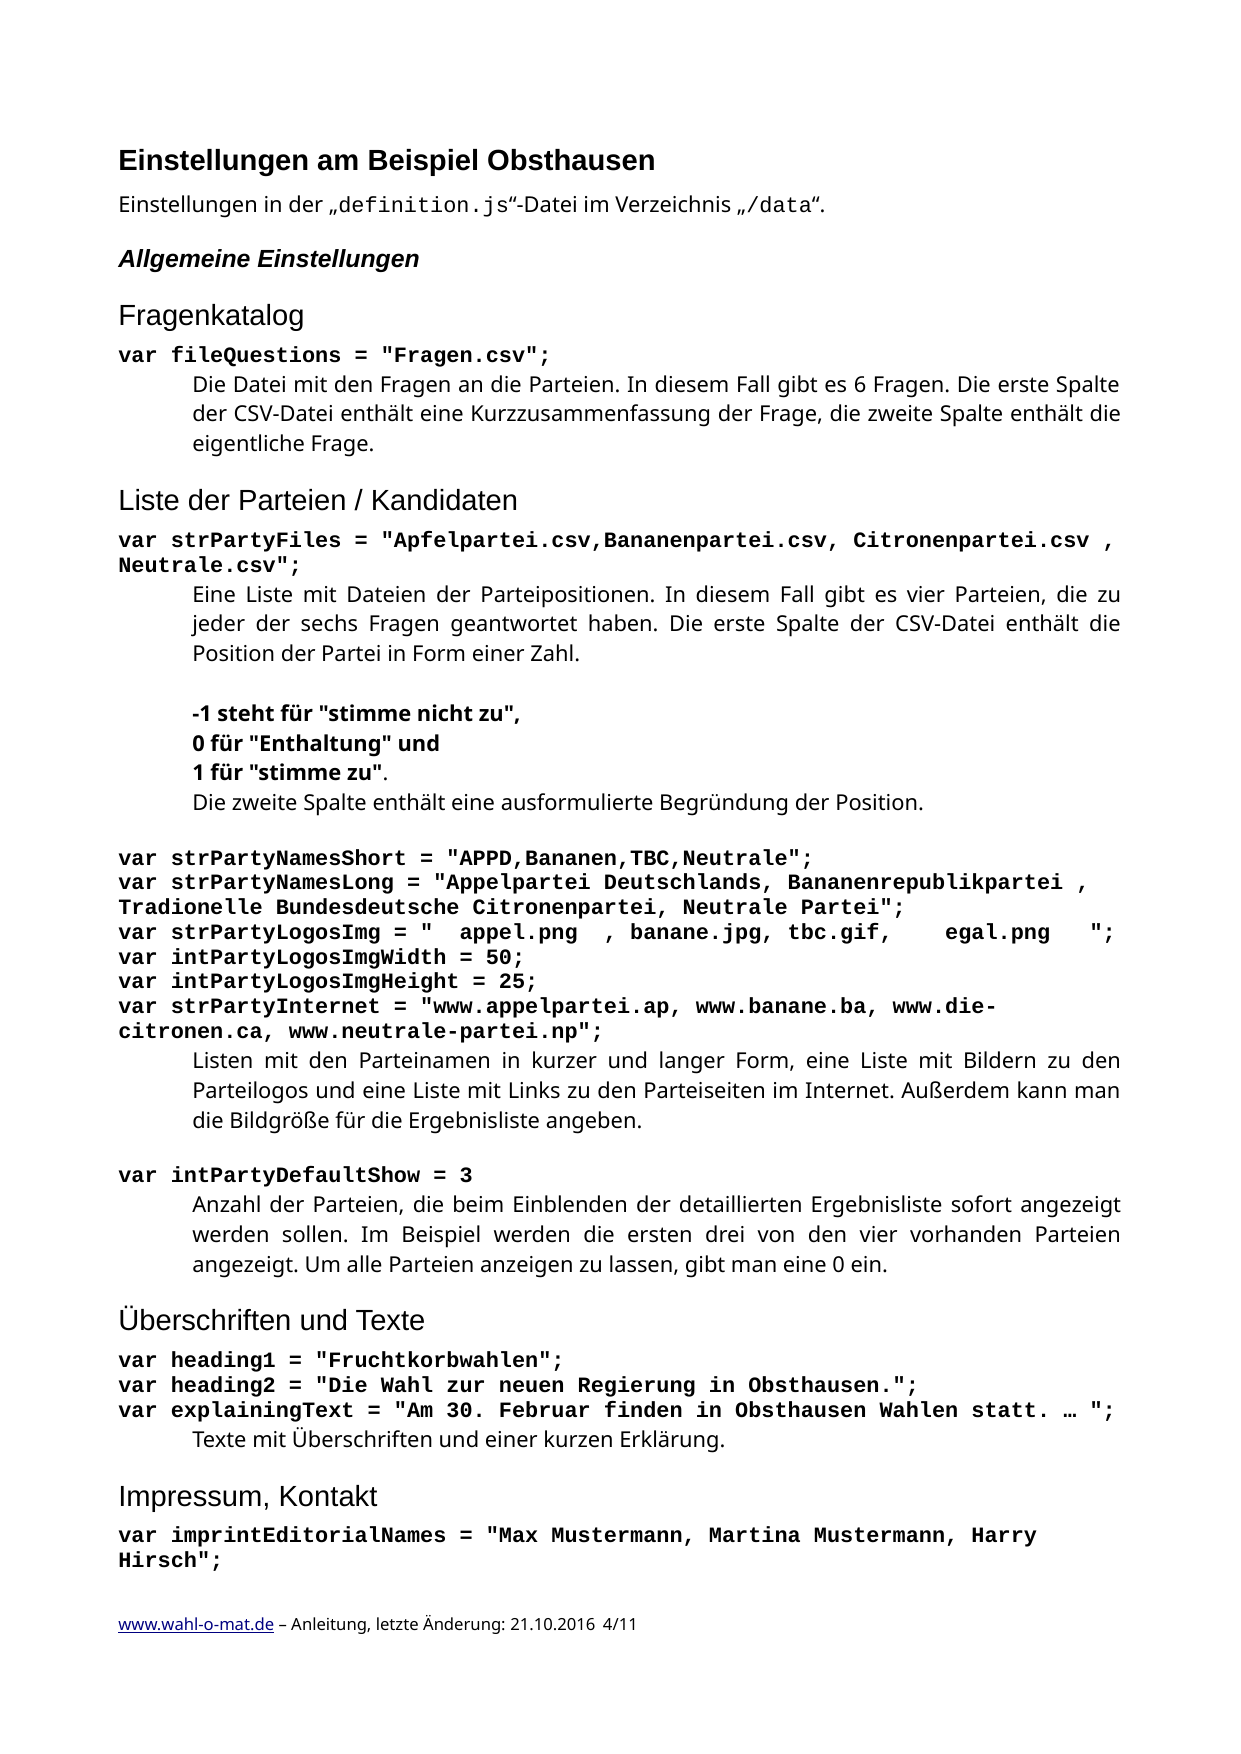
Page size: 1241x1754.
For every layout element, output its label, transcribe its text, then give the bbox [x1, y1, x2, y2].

text Texte mit Überschriften und einer kurzen Erklärung. [192, 1424, 1122, 1453]
text var fileQuestions = "Fragen.csv"; [118, 344, 1122, 368]
subtitle Liste der Parteien / Kandidaten [118, 483, 1122, 516]
text var strPartyInternet = "www.appelpartei.ap, www.banane.ba, www.die-citronen.ca, www.neutrale-partei.np"; [118, 995, 1122, 1045]
text 1 für "stimme zu". [192, 757, 1122, 787]
text var imprintEditorialNames = "Max Mustermann, Martina Mustermann, Harry Hirsch"; [118, 1524, 1122, 1574]
text Eine Liste mit Dateien der Parteipositionen. In diesem Fall gibt es vier Parteien, die zu jeder der sechs Fragen geantwortet haben. Die erste Spalte der CSV-Datei enthält die Position der Partei in Form einer Zahl. [192, 578, 1122, 668]
text 0 für "Enthaltung" und [192, 727, 1122, 757]
text var heading1 = "Fruchtkorbwahlen"; [118, 1349, 1122, 1374]
text var strPartyNamesShort = "APPD,Bananen,TBC,Neutrale"; [118, 847, 1122, 871]
text var strPartyNamesLong = "Appelpartei Deutschlands, Bananenrepublikpartei , Tradionelle Bundesdeutsche Citronenpartei, Neutrale Partei"; [118, 871, 1122, 921]
text var explainingText = "Am 30. Februar finden in Obsthausen Wahlen statt. … "; [118, 1399, 1122, 1424]
text var intPartyLogosImgHeight = 25; [118, 971, 1122, 995]
text -1 steht für "stimme nicht zu", [192, 698, 1122, 727]
text var heading2 = "Die Wahl zur neuen Regierung in Obsthausen."; [118, 1374, 1122, 1399]
subtitle Impressum, Kontakt [118, 1478, 1122, 1512]
text var intPartyLogosImgWidth = 50; [118, 946, 1122, 971]
subtitle Einstellungen am Beispiel Obsthausen [118, 143, 1122, 177]
text var strPartyLogosImg = " appel.png , banane.jpg, tbc.gif, egal.png "; [118, 921, 1122, 946]
text var intPartyDefaultShow = 3 [118, 1164, 1122, 1189]
text Listen mit den Parteinamen in kurzer und langer Form, eine Liste mit Bildern zu den Parteilogos und eine Liste mit Links zu den Parteiseiten im Internet. Außerdem kann man die Bildgröße für die Ergebnisliste angeben. [192, 1045, 1122, 1134]
subtitle Überschriften und Texte [118, 1303, 1122, 1337]
subtitle Allgemeine Einstellungen [118, 244, 1122, 273]
subtitle Fragenkatalog [118, 298, 1122, 331]
text var strPartyFiles = "Apfelpartei.csv,Bananenpartei.csv, Citronenpartei.csv , Neutrale.csv"; [118, 529, 1122, 578]
text Die Datei mit den Fragen an die Parteien. In diesem Fall gibt es 6 Fragen. Die erste Spalte der CSV-Datei enthält eine Kurzzusammenfassung der Frage, die zweite Spalte enthält die eigentliche Frage. [192, 368, 1122, 458]
text Einstellungen in der „definition.js“-Datei im Verzeichnis „/data“. [118, 189, 1122, 219]
text Anzahl der Parteien, die beim Einblenden der detaillierten Ergebnisliste sofort angezeigt werden sollen. Im Beispiel werden die ersten drei von den vier vorhanden Parteien angezeigt. Um alle Parteien anzeigen zu lassen, gibt man eine 0 ein. [192, 1189, 1122, 1278]
text Die zweite Spalte enthält eine ausformulierte Begründung der Position. [192, 787, 1122, 817]
